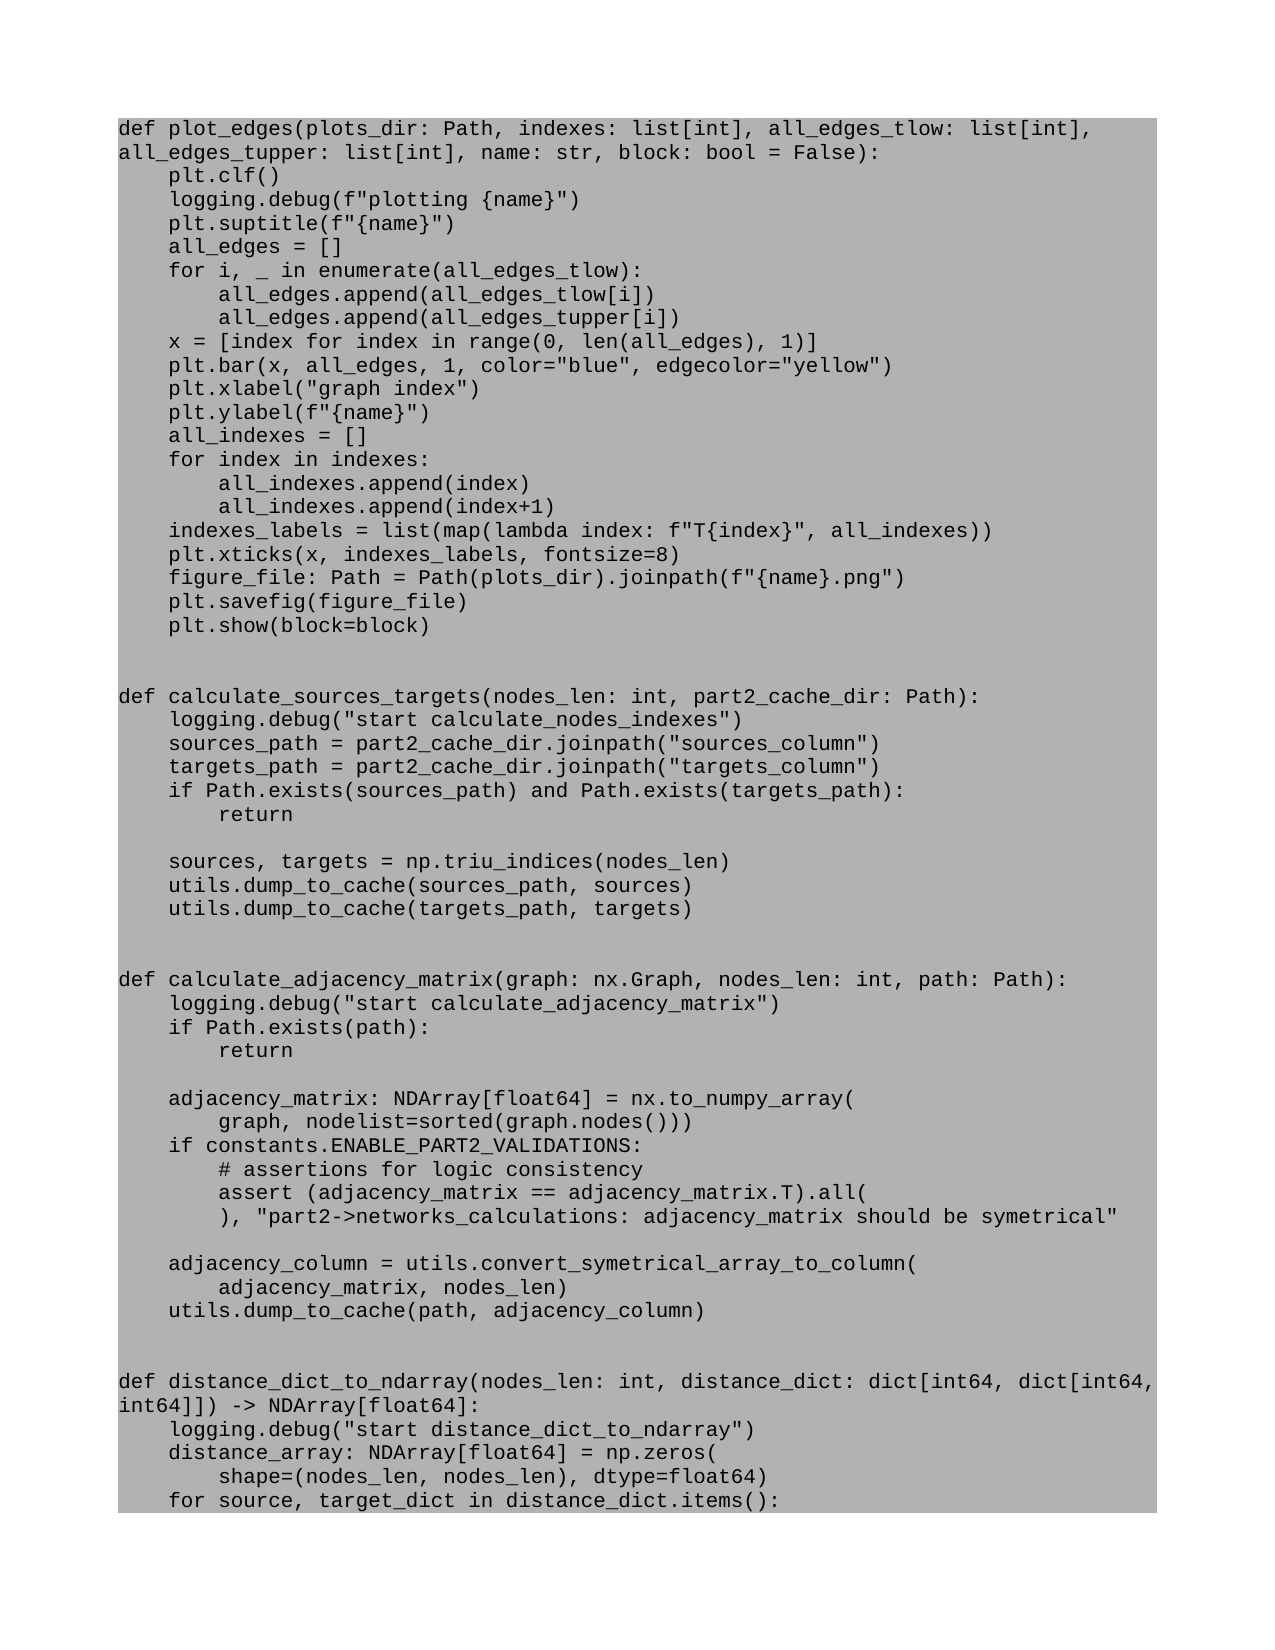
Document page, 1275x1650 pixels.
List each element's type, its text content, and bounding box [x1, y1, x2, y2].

text if constants.ENABLE_PART2_VALIDATIONS: [118, 1135, 1157, 1158]
text utils.dump_to_cache(path, adjacency_column) [118, 1300, 1157, 1324]
text figure_file: Path = Path(plots_dir).joinpath(f"{name}.png") [118, 567, 1157, 591]
text all_edges.append(all_edges_tupper[i]) [118, 307, 1157, 331]
text def plot_edges(plots_dir: Path, indexes: list[int], all_edges_tlow: list[int], all_edges_tupper: list[int], name: str, block: bool = False): [118, 118, 1157, 165]
text def distance_dict_to_ndarray(nodes_len: int, distance_dict: dict[int64, dict[int64, int64]]) -> NDArray[float64]: [118, 1371, 1157, 1419]
text adjacency_matrix: NDArray[float64] = nx.to_numpy_array( [118, 1088, 1157, 1111]
text plt.suptitle(f"{name}") [118, 213, 1157, 236]
text all_edges.append(all_edges_tlow[i]) [118, 284, 1157, 307]
text adjacency_matrix, nodes_len) [118, 1277, 1157, 1300]
text logging.debug("start calculate_nodes_indexes") [118, 709, 1157, 733]
text for index in indexes: [118, 449, 1157, 473]
text all_indexes.append(index) [118, 473, 1157, 496]
text all_indexes.append(index+1) [118, 496, 1157, 520]
text for source, target_dict in distance_dict.items(): [118, 1489, 1157, 1513]
text sources, targets = np.triu_indices(nodes_len) [118, 851, 1157, 875]
text plt.show(block=block) [118, 615, 1157, 638]
text return [118, 1040, 1157, 1064]
text ), "part2->networks_calculations: adjacency_matrix should be symetrical" [118, 1206, 1157, 1229]
text plt.xlabel("graph index") [118, 378, 1157, 402]
text logging.debug(f"plotting {name}") [118, 189, 1157, 213]
text for i, _ in enumerate(all_edges_tlow): [118, 260, 1157, 284]
text graph, nodelist=sorted(graph.nodes())) [118, 1111, 1157, 1135]
text x = [index for index in range(0, len(all_edges), 1)] [118, 331, 1157, 354]
text adjacency_column = utils.convert_symetrical_array_to_column( [118, 1253, 1157, 1277]
text plt.ylabel(f"{name}") [118, 402, 1157, 426]
text def calculate_sources_targets(nodes_len: int, part2_cache_dir: Path): [118, 686, 1157, 709]
text if Path.exists(sources_path) and Path.exists(targets_path): [118, 780, 1157, 804]
text targets_path = part2_cache_dir.joinpath("targets_column") [118, 757, 1157, 780]
text all_indexes = [] [118, 426, 1157, 449]
text indexes_labels = list(map(lambda index: f"T{index}", all_indexes)) [118, 520, 1157, 544]
text logging.debug("start distance_dict_to_ndarray") [118, 1419, 1157, 1442]
text def calculate_adjacency_matrix(graph: nx.Graph, nodes_len: int, path: Path): [118, 969, 1157, 993]
text if Path.exists(path): [118, 1017, 1157, 1040]
text # assertions for logic consistency [118, 1158, 1157, 1182]
text return [118, 804, 1157, 827]
text plt.clf() [118, 165, 1157, 189]
text assert (adjacency_matrix == adjacency_matrix.T).all( [118, 1182, 1157, 1206]
text logging.debug("start calculate_adjacency_matrix") [118, 993, 1157, 1017]
text plt.savefig(figure_file) [118, 591, 1157, 615]
text plt.xticks(x, indexes_labels, fontsize=8) [118, 544, 1157, 567]
text sources_path = part2_cache_dir.joinpath("sources_column") [118, 733, 1157, 757]
text all_edges = [] [118, 236, 1157, 260]
text utils.dump_to_cache(sources_path, sources) [118, 875, 1157, 898]
text shape=(nodes_len, nodes_len), dtype=float64) [118, 1466, 1157, 1489]
text plt.bar(x, all_edges, 1, color="blue", edgecolor="yellow") [118, 354, 1157, 378]
text distance_array: NDArray[float64] = np.zeros( [118, 1442, 1157, 1466]
text utils.dump_to_cache(targets_path, targets) [118, 898, 1157, 922]
